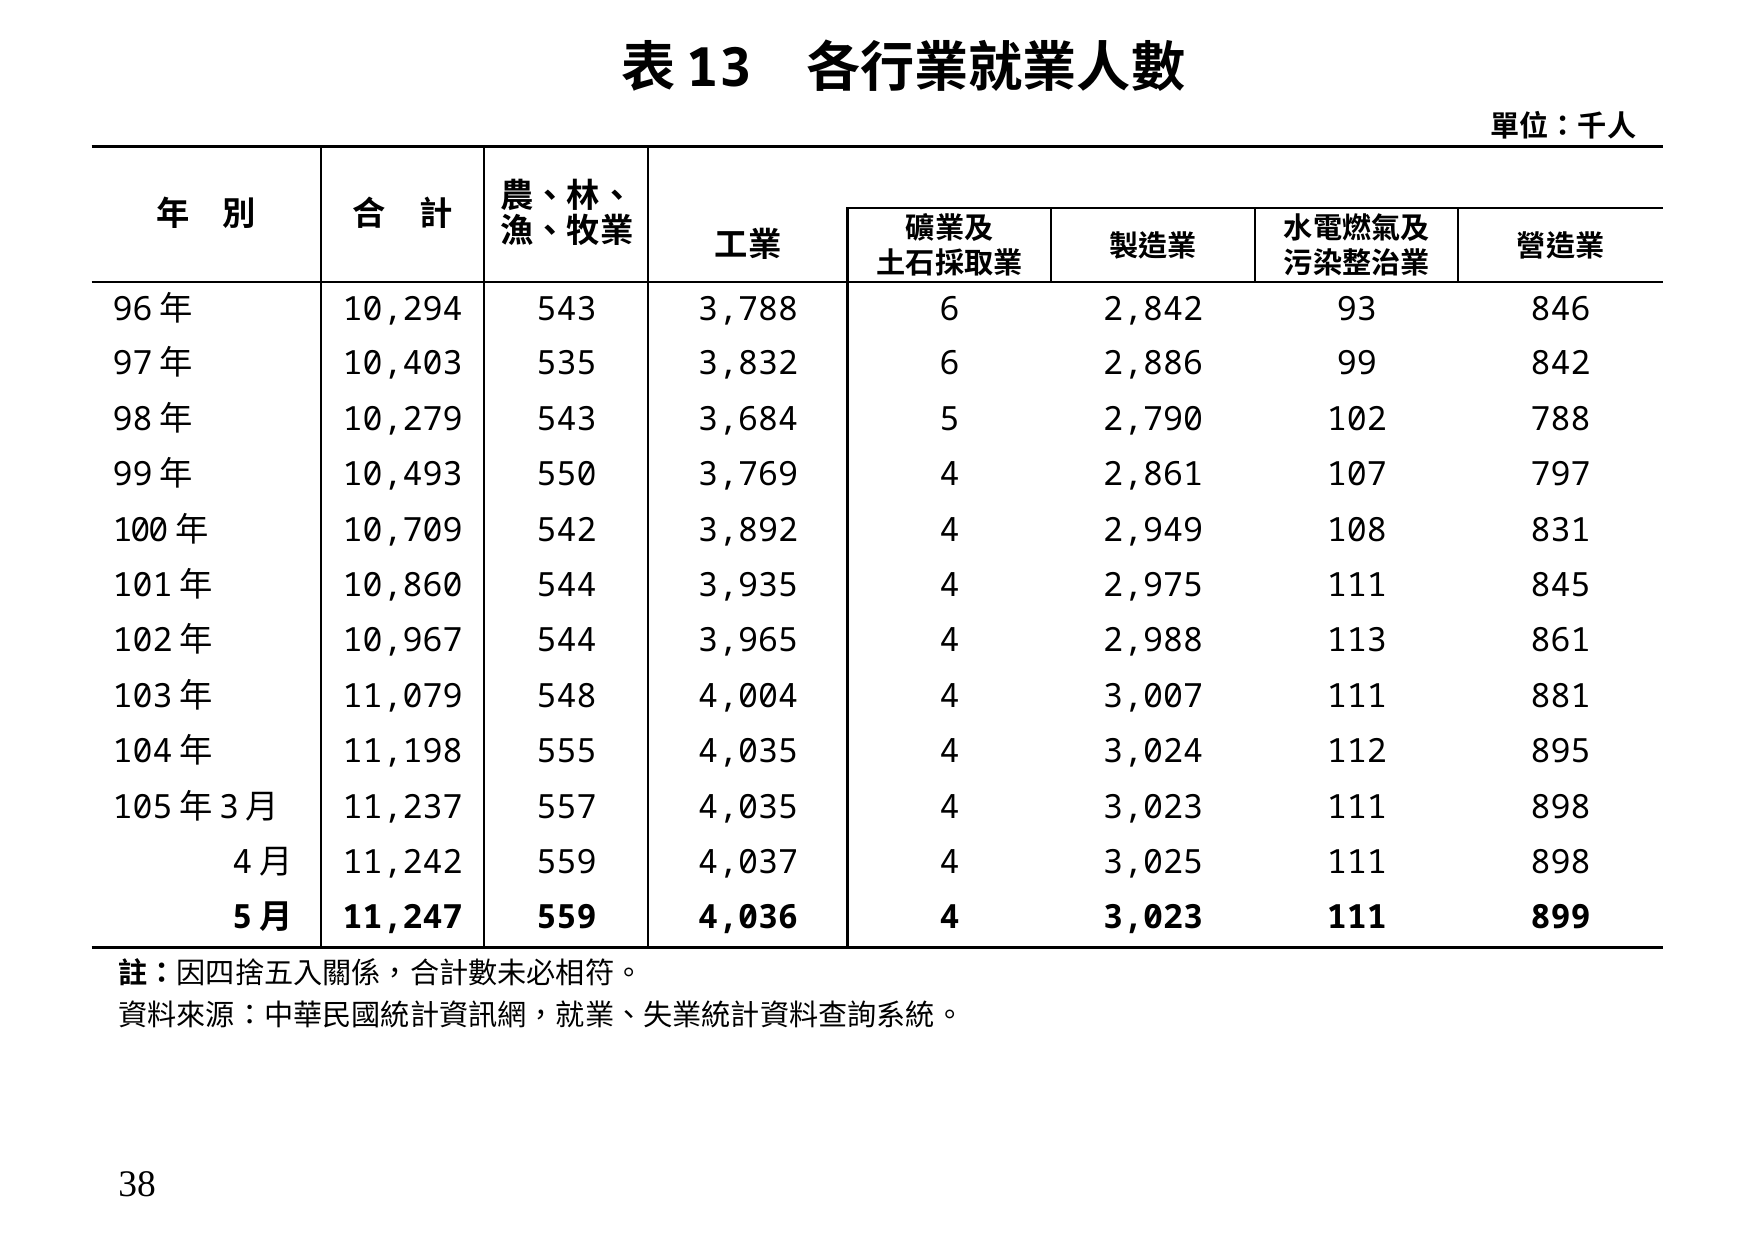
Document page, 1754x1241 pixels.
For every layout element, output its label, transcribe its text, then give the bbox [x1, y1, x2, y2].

table_cell 895 [1458, 724, 1662, 780]
table_cell 105年3月 [92, 780, 320, 835]
table_cell 881 [1458, 669, 1662, 724]
table_cell 548 [485, 669, 647, 724]
table_cell 4 [849, 558, 1051, 613]
table_cell 10,709 [322, 503, 483, 558]
table_cell 102年 [92, 614, 320, 669]
table_cell 4,037 [649, 835, 846, 891]
table_cell 6 [849, 336, 1051, 392]
table_cell 543 [485, 392, 647, 447]
table_cell 水電燃氣及 污染整治業 [1256, 209, 1457, 281]
table_cell 788 [1458, 392, 1662, 447]
table_cell 4 [849, 503, 1051, 558]
table_cell 97年 [92, 336, 320, 392]
table_cell 96年 [92, 283, 320, 336]
table_cell 3,788 [649, 283, 846, 336]
text 資料來源：中華民國統計資訊網，就業、失業統計資料查詢系統。 [118, 991, 1636, 1034]
table_cell 898 [1458, 780, 1662, 835]
table_cell 4 [849, 447, 1051, 503]
table_cell 544 [485, 614, 647, 669]
table_cell 831 [1458, 503, 1662, 558]
table_cell 557 [485, 780, 647, 835]
table_cell 535 [485, 336, 647, 392]
table_cell 93 [1255, 283, 1458, 336]
table_cell 103年 [92, 669, 320, 724]
table_cell 工業 [649, 207, 846, 281]
table_cell 3,935 [649, 558, 846, 613]
table_cell 4,004 [649, 669, 846, 724]
table_cell 3,023 [1051, 780, 1255, 835]
table_cell 100年 [92, 503, 320, 558]
table_cell 11,198 [322, 724, 483, 780]
table_header 年 別 [92, 148, 320, 281]
table_cell 2,861 [1051, 447, 1255, 503]
table_header [649, 148, 847, 207]
table_cell 542 [485, 503, 647, 558]
table_cell 2,886 [1051, 336, 1255, 392]
table_cell 898 [1458, 835, 1662, 891]
table_cell 11,237 [322, 780, 483, 835]
table_cell 797 [1458, 447, 1662, 503]
table_cell 10,279 [322, 392, 483, 447]
table_cell 10,403 [322, 336, 483, 392]
table_cell 555 [485, 724, 647, 780]
table_cell 845 [1458, 558, 1662, 613]
table_cell 3,024 [1051, 724, 1255, 780]
table_cell 846 [1458, 283, 1662, 336]
table_cell 2,949 [1051, 503, 1255, 558]
table_cell 99 [1255, 336, 1458, 392]
table_cell 4月 [92, 835, 320, 891]
table_cell 111 [1255, 669, 1458, 724]
table_cell 104年 [92, 724, 320, 780]
table_cell 2,975 [1051, 558, 1255, 613]
table_header [848, 148, 1662, 207]
table_cell 2,842 [1051, 283, 1255, 336]
text 註：因四捨五入關係，合計數未必相符。 [118, 949, 1636, 991]
table_cell 營造業 [1459, 209, 1662, 281]
table_cell 4,036 [649, 891, 846, 946]
table_cell 2,988 [1051, 614, 1255, 669]
table_cell 98年 [92, 392, 320, 447]
table_cell 11,079 [322, 669, 483, 724]
text 表13 各行業就業人數 [118, 24, 1636, 103]
table_header 合 計 [322, 148, 483, 281]
table_cell 3,892 [649, 503, 846, 558]
table_cell 4,035 [649, 724, 846, 780]
table_cell 10,860 [322, 558, 483, 613]
table_cell 6 [849, 283, 1051, 336]
table_cell 861 [1458, 614, 1662, 669]
table_cell 10,294 [322, 283, 483, 336]
table_cell 5月 [92, 891, 320, 946]
table_cell 559 [485, 891, 647, 946]
table_cell 11,242 [322, 835, 483, 891]
table_header 農、林、 漁、牧業 [485, 148, 647, 281]
table_cell 112 [1255, 724, 1458, 780]
text 單位：千人 [118, 103, 1636, 145]
table_cell 111 [1255, 835, 1458, 891]
table_cell 3,965 [649, 614, 846, 669]
table_cell 3,007 [1051, 669, 1255, 724]
table_cell 113 [1255, 614, 1458, 669]
table_cell 礦業及 土石採取業 [849, 209, 1050, 281]
table_cell 10,967 [322, 614, 483, 669]
table_cell 111 [1255, 558, 1458, 613]
table_cell 2,790 [1051, 392, 1255, 447]
table_cell 3,769 [649, 447, 846, 503]
table_cell 107 [1255, 447, 1458, 503]
table_cell 3,684 [649, 392, 846, 447]
table_cell 559 [485, 835, 647, 891]
table_cell 111 [1255, 780, 1458, 835]
table_cell 111 [1255, 891, 1458, 946]
table_cell 3,025 [1051, 835, 1255, 891]
table_cell 842 [1458, 336, 1662, 392]
table_cell 4 [849, 614, 1051, 669]
table_cell 102 [1255, 392, 1458, 447]
table_cell 10,493 [322, 447, 483, 503]
table_cell 899 [1458, 891, 1662, 946]
table_cell 550 [485, 447, 647, 503]
table_cell 4 [849, 835, 1051, 891]
table_cell 4 [849, 669, 1051, 724]
table_cell 4,035 [649, 780, 846, 835]
table_cell 3,832 [649, 336, 846, 392]
table_cell 108 [1255, 503, 1458, 558]
table_cell 4 [849, 724, 1051, 780]
table_cell 11,247 [322, 891, 483, 946]
table_cell 544 [485, 558, 647, 613]
table_cell 製造業 [1052, 209, 1254, 281]
table_cell 99年 [92, 447, 320, 503]
table_cell 543 [485, 283, 647, 336]
table_cell 3,023 [1051, 891, 1255, 946]
table_cell 5 [849, 392, 1051, 447]
table_cell 4 [849, 780, 1051, 835]
table_cell 4 [849, 891, 1051, 946]
table_cell 101年 [92, 558, 320, 613]
